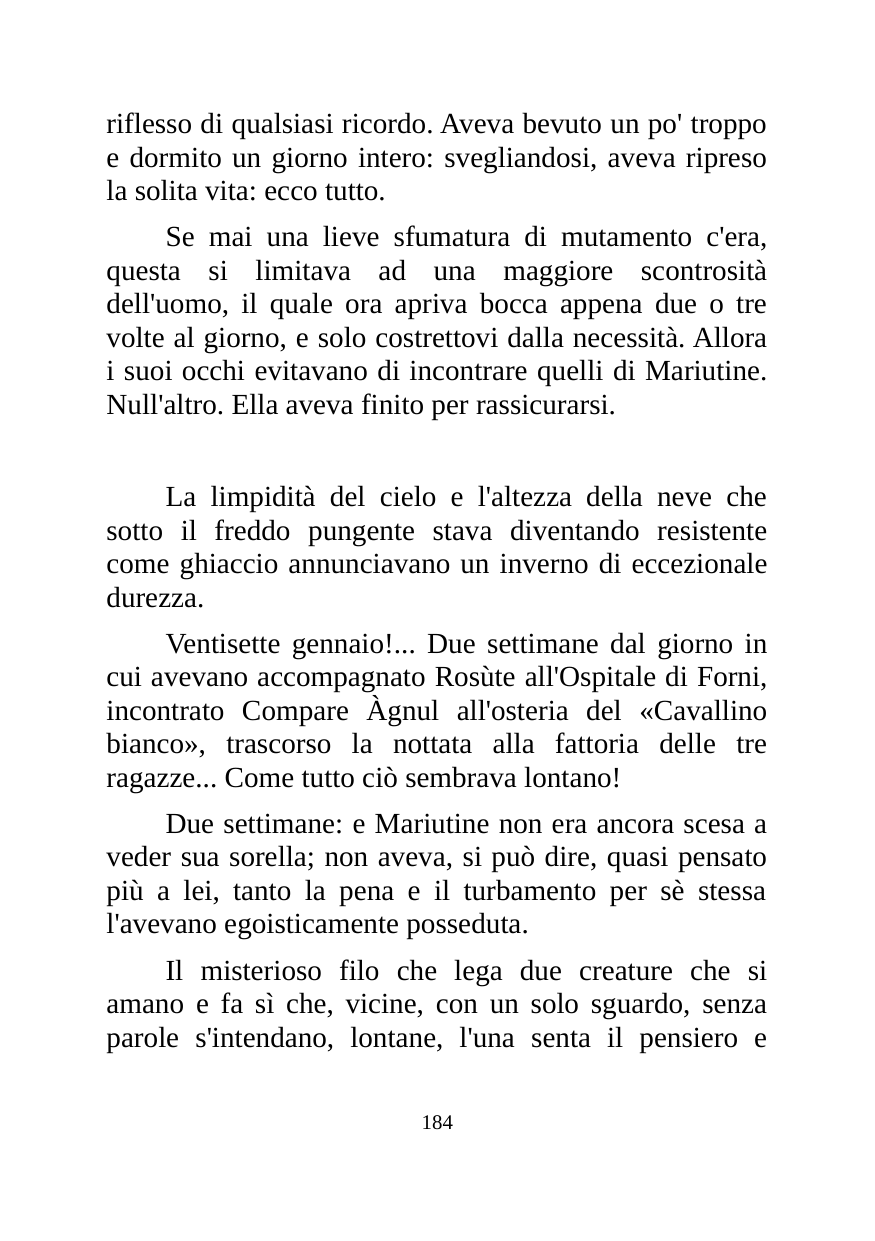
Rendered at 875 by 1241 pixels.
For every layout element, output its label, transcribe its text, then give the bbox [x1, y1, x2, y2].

text riflesso di qualsiasi ricordo. Aveva bevuto un po' troppo e dormito un giorno intero: svegliandosi, aveva ripreso la solita vita: ecco tutto. [106, 106, 768, 207]
text Ventisette gennaio!... Due settimane dal giorno in cui avevano accompagnato Rosùte all'Ospitale di Forni, incontrato Compare Àgnul all'osteria del «Cavallino bianco», trascorso la nottata alla fattoria delle tre ragazze... Come tutto ciò sembrava lontano! [106, 626, 768, 793]
text Il misterioso filo che lega due creature che si amano e fa sì che, vicine, con un solo sguardo, senza parole s'intendano, lontane, l'una senta il pensiero e [106, 953, 768, 1053]
text Due settimane: e Mariutine non era ancora scesa a veder sua sorella; non aveva, si può dire, quasi pensato più a lei, tanto la pena e il turbamento per sè stessa l'avevano egoisticamente posseduta. [106, 806, 768, 940]
text Se mai una lieve sfumatura di mutamento c'era, questa si limitava ad una maggiore scontrosità dell'uomo, il quale ora apriva bocca appena due o tre volte al giorno, e solo costrettovi dalla necessità. Allora i suoi occhi evitavano di incontrare quelli di Mariutine. Null'altro. Ella aveva finito per rassicurarsi. [106, 219, 768, 421]
text La limpidità del cielo e l'altezza della neve che sotto il freddo pungente stava diventando resistente come ghiaccio annunciavano un inverno di eccezionale durezza. [106, 479, 768, 613]
